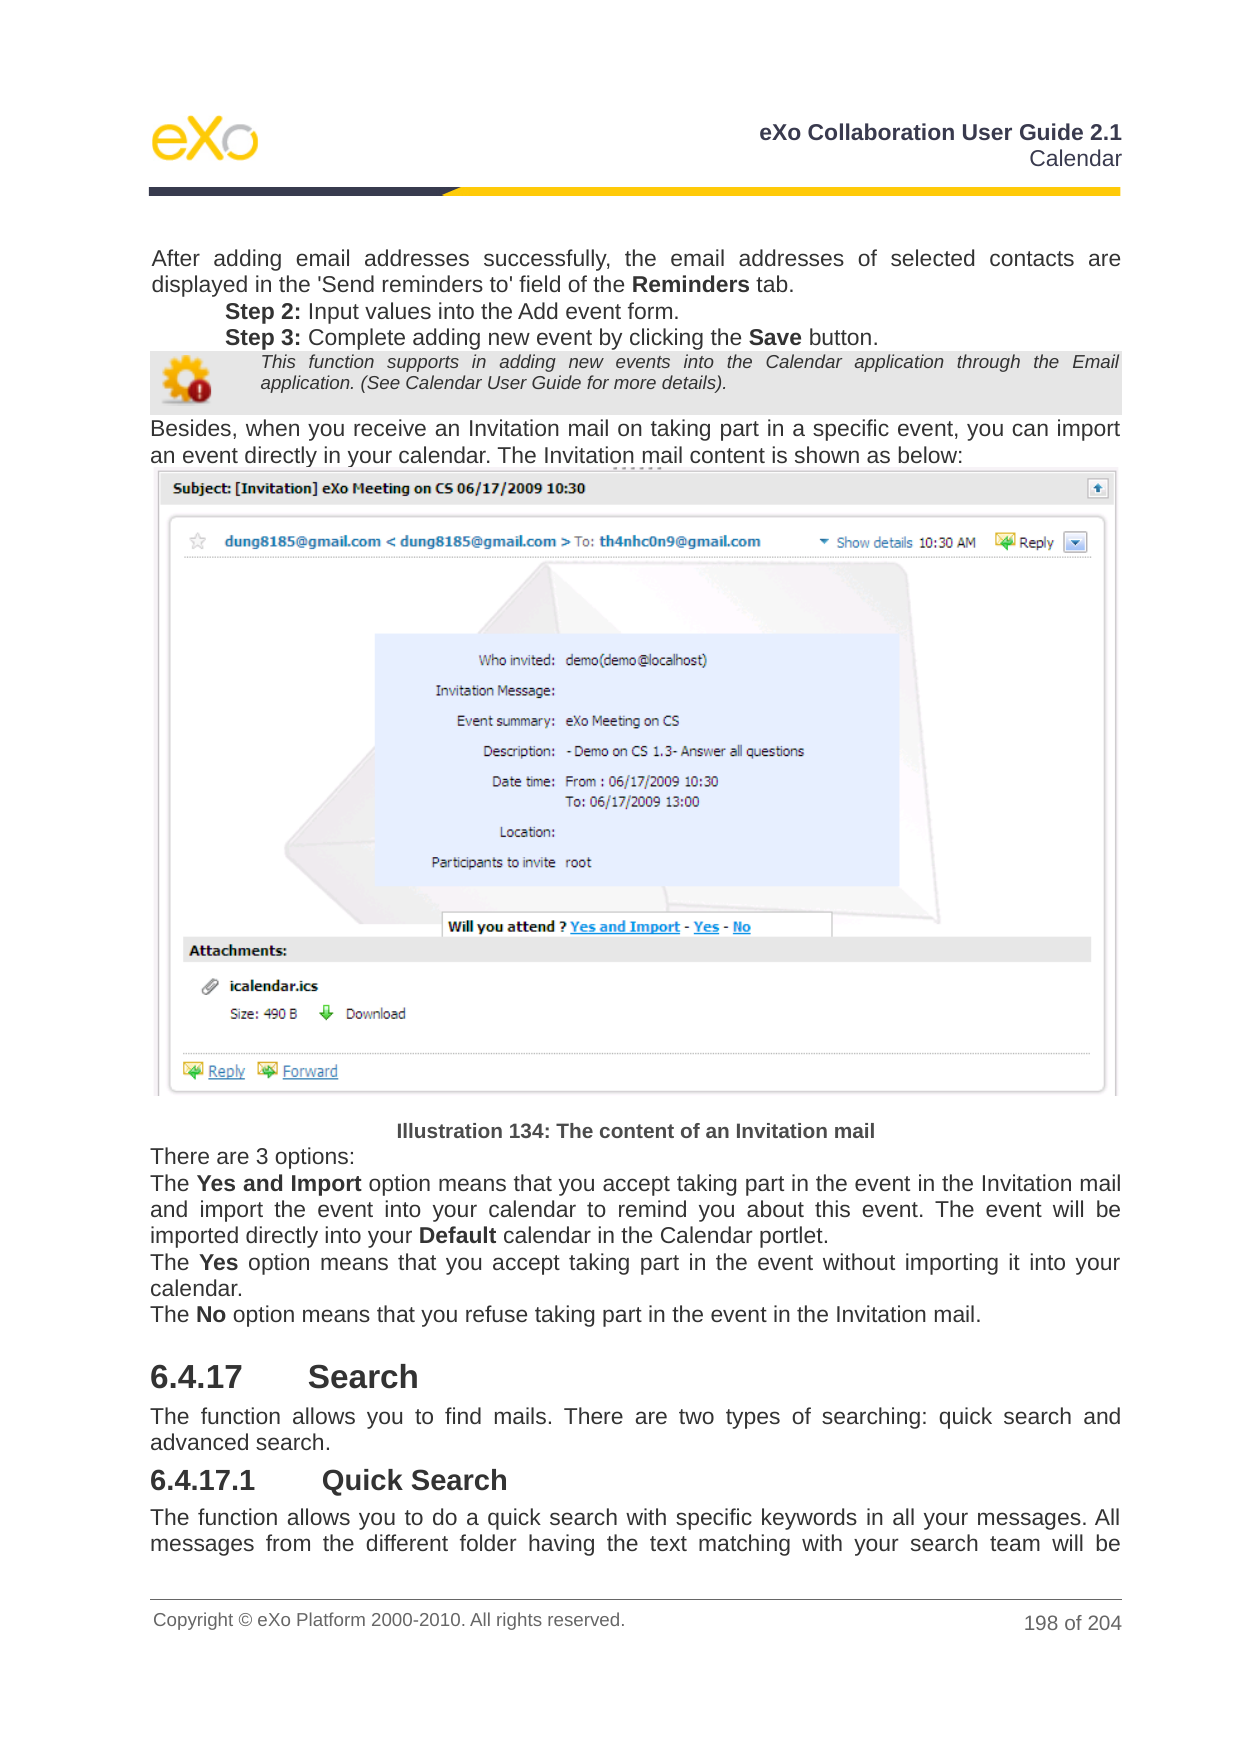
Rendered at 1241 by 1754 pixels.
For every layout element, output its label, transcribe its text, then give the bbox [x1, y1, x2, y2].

subtitle Search [150, 1357, 1122, 1395]
text The function allows you to do a quick search with specific keywords in all your messages. All messages from the different folder having the text matching with your search team will be [150, 1504, 1122, 1557]
text The function allows you to find mails. There are two types of searching: quick search and advanced search. [150, 1403, 1122, 1455]
picture [153, 467, 1119, 1096]
list Step 3: Complete adding new event by clicking the Save button. [187, 324, 1122, 351]
list After adding email addresses successfully, the email addresses of selected contacts are displayed in the 'Send reminders to' field of the Reminders tab. [114, 245, 1122, 298]
text The Yes and Import option means that you accept taking part in the event in the Invitation mail and import the event into your calendar to remind you about this event. The event will be imported directly into your Default calendar in the Calendar portlet. [150, 1169, 1122, 1248]
subtitle Quick Search [150, 1463, 1122, 1496]
table_header [150, 351, 260, 415]
table_header This function supports in adding new events into the Calendar application through the Email application. (See Calendar User Guide for more details). [260, 351, 1122, 415]
text The No option means that you refuse taking part in the event in the Invitation mail. [150, 1301, 1122, 1328]
text There are 3 options: [150, 1096, 1122, 1169]
text Illustration 134: The content of an Invitation mail [153, 1096, 1118, 1143]
picture [152, 115, 259, 161]
list Step 2: Input values into the Add event form. [187, 298, 1122, 324]
text The Yes option means that you accept taking part in the event without importing it into your calendar. [150, 1248, 1122, 1301]
text Besides, when you receive an Invitation mail on taking part in a specific event, you can import an event directly in your calendar. The Invitation mail content is shown as below: [150, 415, 1122, 468]
picture [161, 355, 212, 406]
picture [148, 187, 1121, 196]
